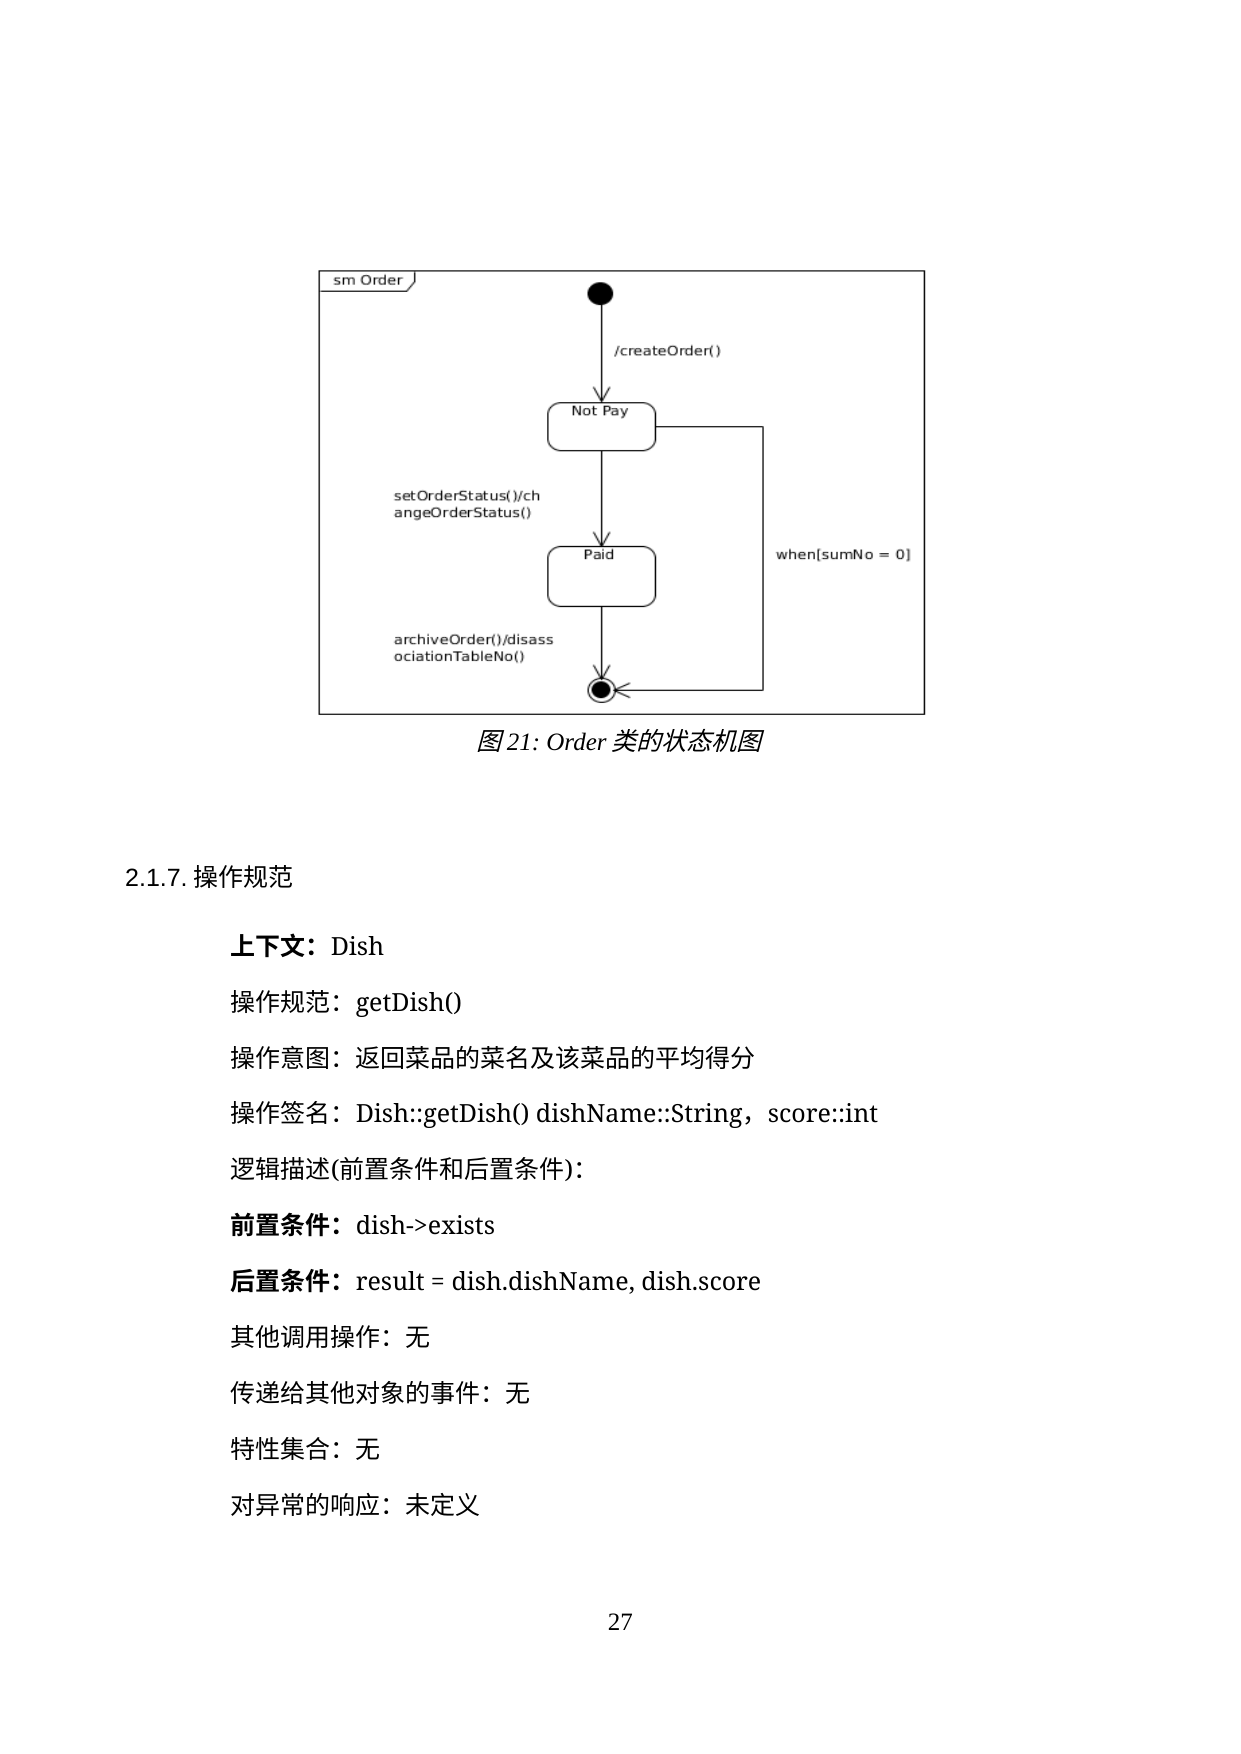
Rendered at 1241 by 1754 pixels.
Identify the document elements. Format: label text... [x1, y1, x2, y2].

text 后置条件：result = dish.dishName, dish.score [231, 1262, 1122, 1298]
text 逻辑描述(前置条件和后置条件)： [231, 1150, 1122, 1186]
text 操作规范：getDish() [231, 982, 1122, 1018]
text 特性集合：无 [231, 1429, 1122, 1466]
text 其他调用操作：无 [231, 1318, 1122, 1354]
subtitle 操作规范 [118, 858, 1122, 894]
text 操作签名：Dish::getDish() dishName::String，score::int [231, 1094, 1122, 1130]
text 操作意图：返回菜品的菜名及该菜品的平均得分 [231, 1038, 1122, 1074]
text 传递给其他对象的事件：无 [231, 1374, 1122, 1410]
picture [312, 262, 932, 721]
text 上下文：Dish [231, 926, 1122, 962]
text 图 21: Order类的状态机图 [197, 247, 1043, 757]
text 对异常的响应：未定义 [231, 1486, 1122, 1522]
text 前置条件：dish->exists [231, 1206, 1122, 1242]
